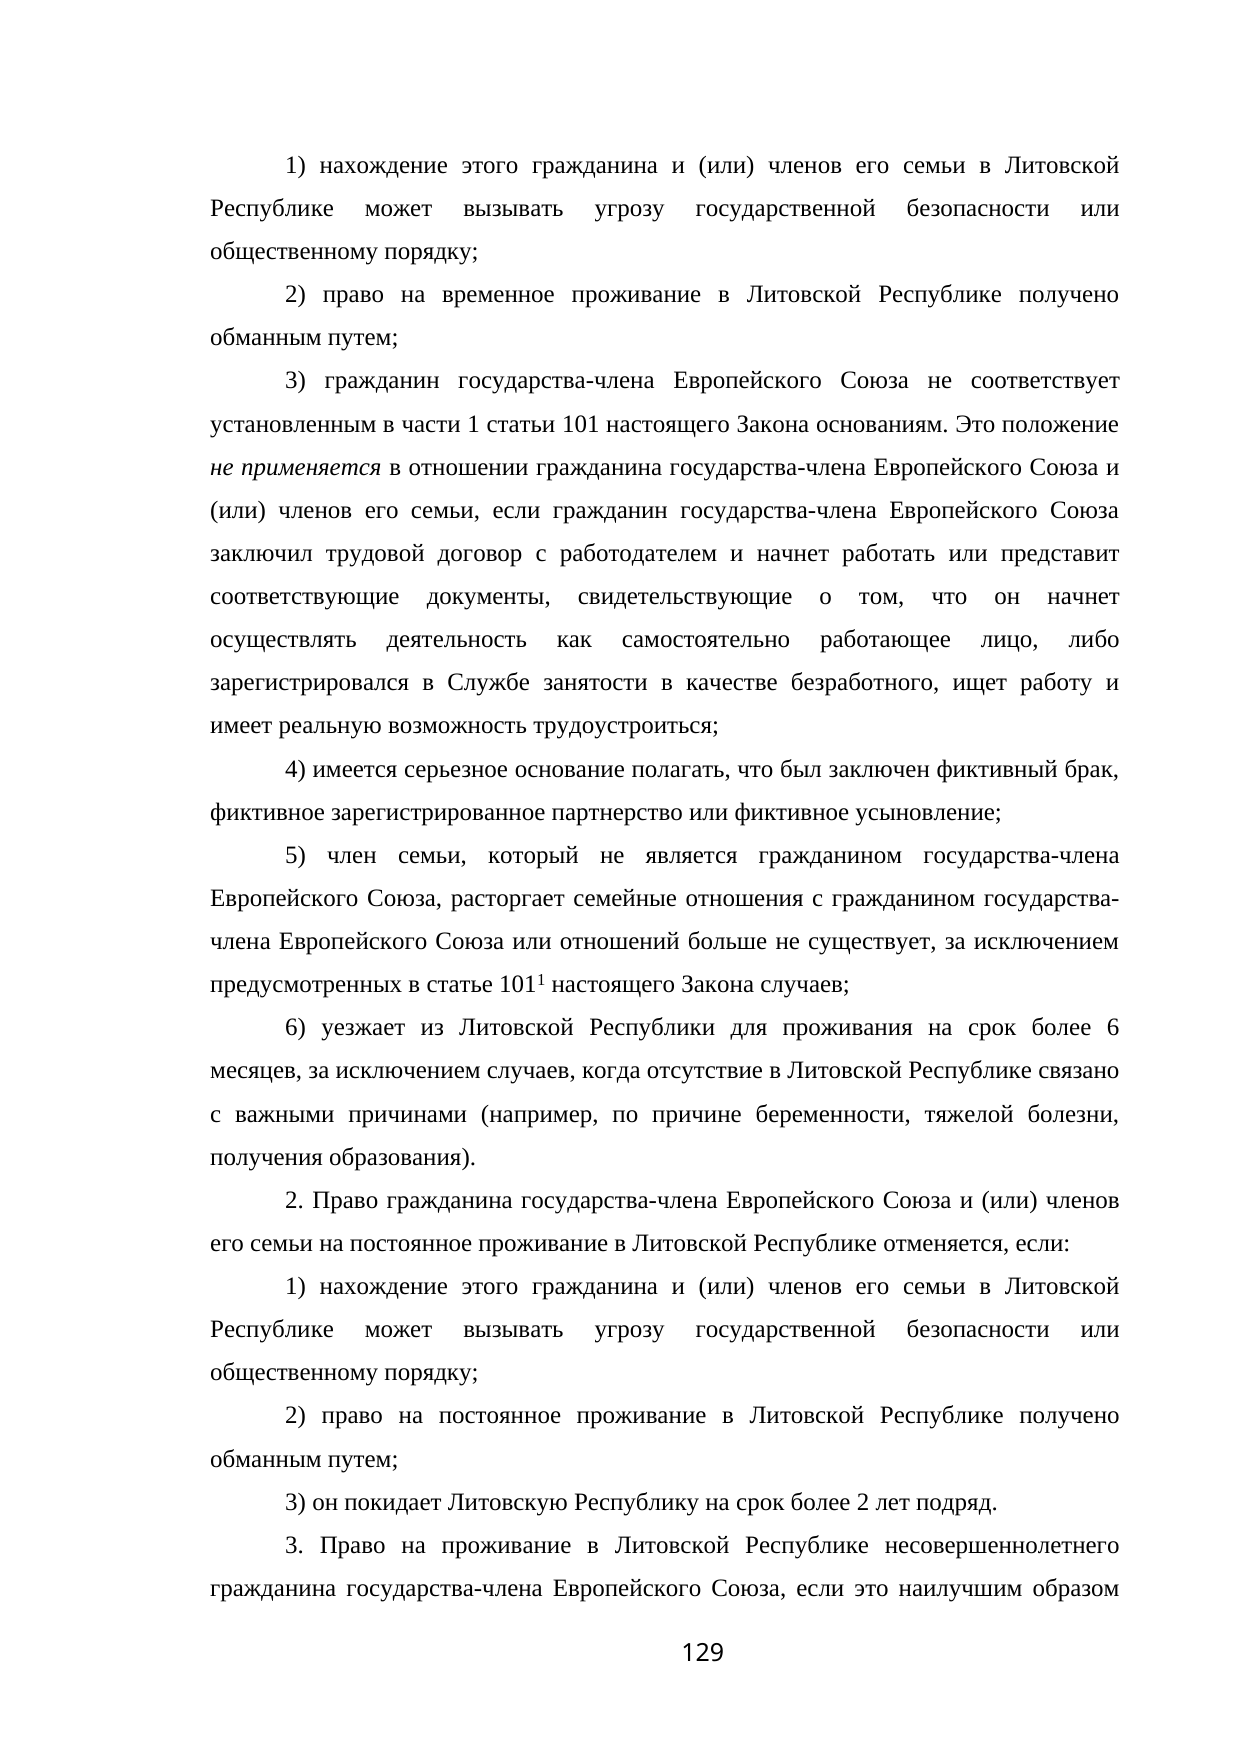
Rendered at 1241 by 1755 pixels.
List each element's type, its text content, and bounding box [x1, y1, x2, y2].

text 6) уезжает из Литовской Республики для проживания на срок более 6 месяцев, за исключением случаев, когда отсутствие в Литовской Республике связано с важными причинами (например, по причине беременности, тяжелой болезни, получения образования). [210, 1012, 1120, 1171]
text 3) гражданин государства-члена Европейского Союза не соответствует установленным в части 1 статьи 101 настоящего Закона основаниям. Это положение не применяется в отношении гражданина государства-члена Европейского Союза и (или) членов его семьи, если гражданин государства-члена Европейского Союза заключил трудовой договор с работодателем и начнет работать или представит соответствующие документы, свидетельствующие о том, что он начнет осуществлять деятельность как самостоятельно работающее лицо, либо зарегистрировался в Службе занятости в качестве безработного, ищет работу и имеет реальную возможность трудоустроиться; [210, 366, 1120, 739]
text 5) член семьи, который не является гражданином государства-члена Европейского Союза, расторгает семейные отношения с гражданином государства-члена Европейского Союза или отношений больше не существует, за исключением предусмотренных в статье 1011 настоящего Закона случаев; [210, 840, 1120, 998]
text 3. Право на проживание в Литовской Республике несовершеннолетнего гражданина государства-члена Европейского Союза, если это наилучшим образом [210, 1530, 1120, 1602]
text 2) право на временное проживание в Литовской Республике получено обманным путем; [210, 279, 1120, 351]
text 1) нахождение этого гражданина и (или) членов его семьи в Литовской Республике может вызывать угрозу государственной безопасности или общественному порядку; [210, 150, 1120, 265]
text 2) право на постоянное проживание в Литовской Республике получено обманным путем; [210, 1401, 1120, 1472]
text 1) нахождение этого гражданина и (или) членов его семьи в Литовской Республике может вызывать угрозу государственной безопасности или общественному порядку; [210, 1271, 1120, 1386]
text 4) имеется серьезное основание полагать, что был заключен фиктивный брак, фиктивное зарегистрированное партнерство или фиктивное усыновление; [210, 754, 1120, 826]
text 3) он покидает Литовскую Республику на срок более 2 лет подряд. [210, 1487, 1120, 1516]
text 2. Право гражданина государства-члена Европейского Союза и (или) членов его семьи на постоянное проживание в Литовской Республике отменяется, если: [210, 1185, 1120, 1257]
